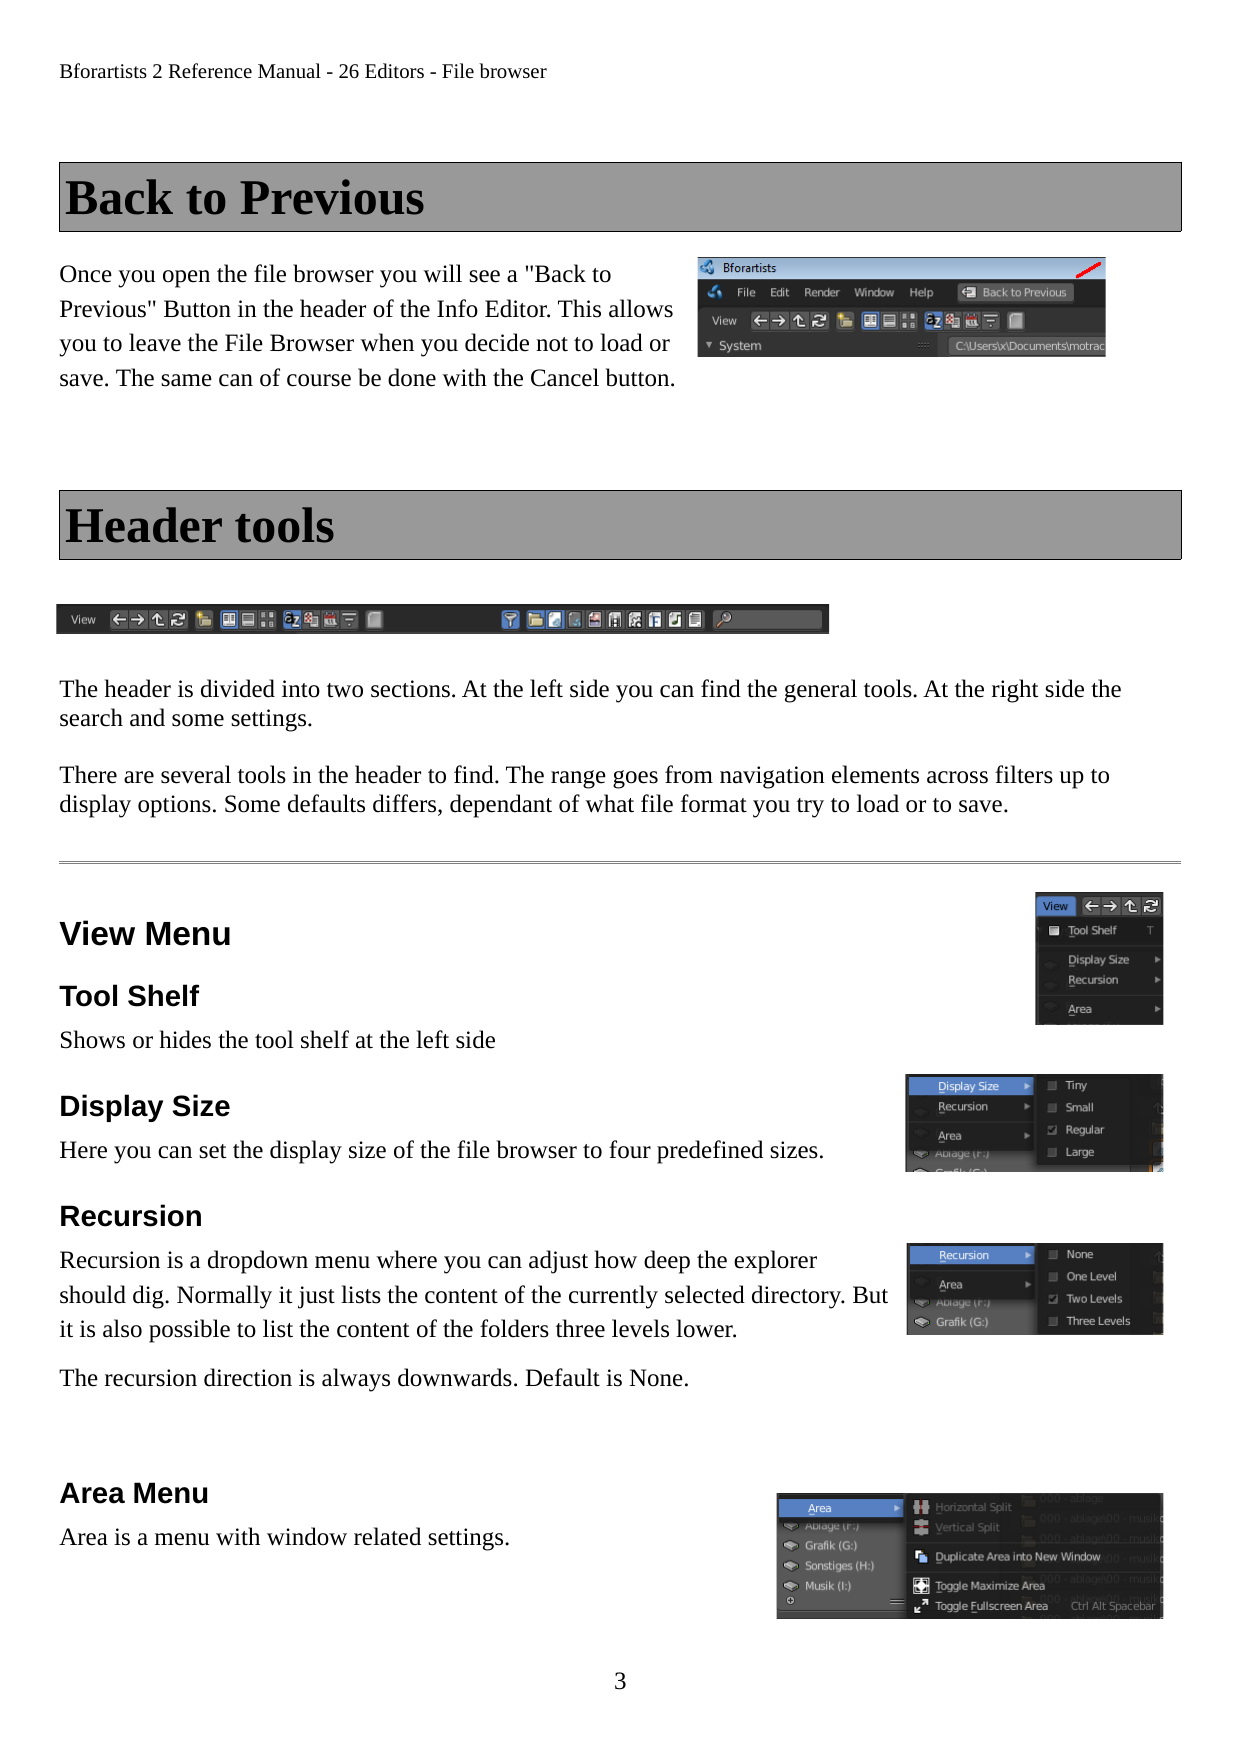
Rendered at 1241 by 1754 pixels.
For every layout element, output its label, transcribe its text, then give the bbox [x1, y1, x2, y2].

text The header is divided into two sections. At the left side you can find the general tools. At the right side the search and some settings. [59, 674, 1181, 732]
text There are several tools in the header to find. The range goes from navigation elements across filters up to display options. Some defaults differs, dependant of what file format you try to load or to save. [59, 760, 1181, 818]
subtitle Recursion [59, 1199, 1181, 1233]
subtitle View Menu [59, 913, 1035, 952]
subtitle [1164, 913, 1181, 952]
table_header Back to Previous [60, 163, 1181, 231]
text Here you can set the display size of the file browser to four predefined sizes. [59, 1135, 905, 1164]
text The recursion direction is always downwards. Default is None. [59, 1363, 1181, 1392]
picture [906, 1243, 1164, 1335]
subtitle Tool Shelf [59, 979, 1035, 1013]
subtitle [1164, 1089, 1181, 1123]
subtitle Display Size [59, 1089, 905, 1123]
picture [697, 257, 1106, 357]
table_header Header tools [60, 491, 1181, 559]
picture [56, 604, 830, 634]
text Shows or hides the tool shelf at the left side [59, 1026, 1181, 1054]
picture [905, 1074, 1164, 1172]
text Area is a menu with window related settings. [59, 1522, 776, 1551]
text Recursion is a dropdown menu where you can adjust how deep the explorer should dig. Normally it just lists the content of the currently selected directory. But it is also possible to list the content of the folders three levels lower. [59, 1245, 1181, 1343]
subtitle [1164, 979, 1181, 1013]
picture [1035, 892, 1164, 1025]
picture [776, 1493, 1164, 1619]
text Once you open the file browser you will see a "Back to Previous" Button in the header of the Info Editor. This allows you to leave the File Browser when you decide not to load or save. The same can of course be done with the Cancel button. [59, 259, 1181, 392]
subtitle Area Menu [59, 1476, 1181, 1510]
